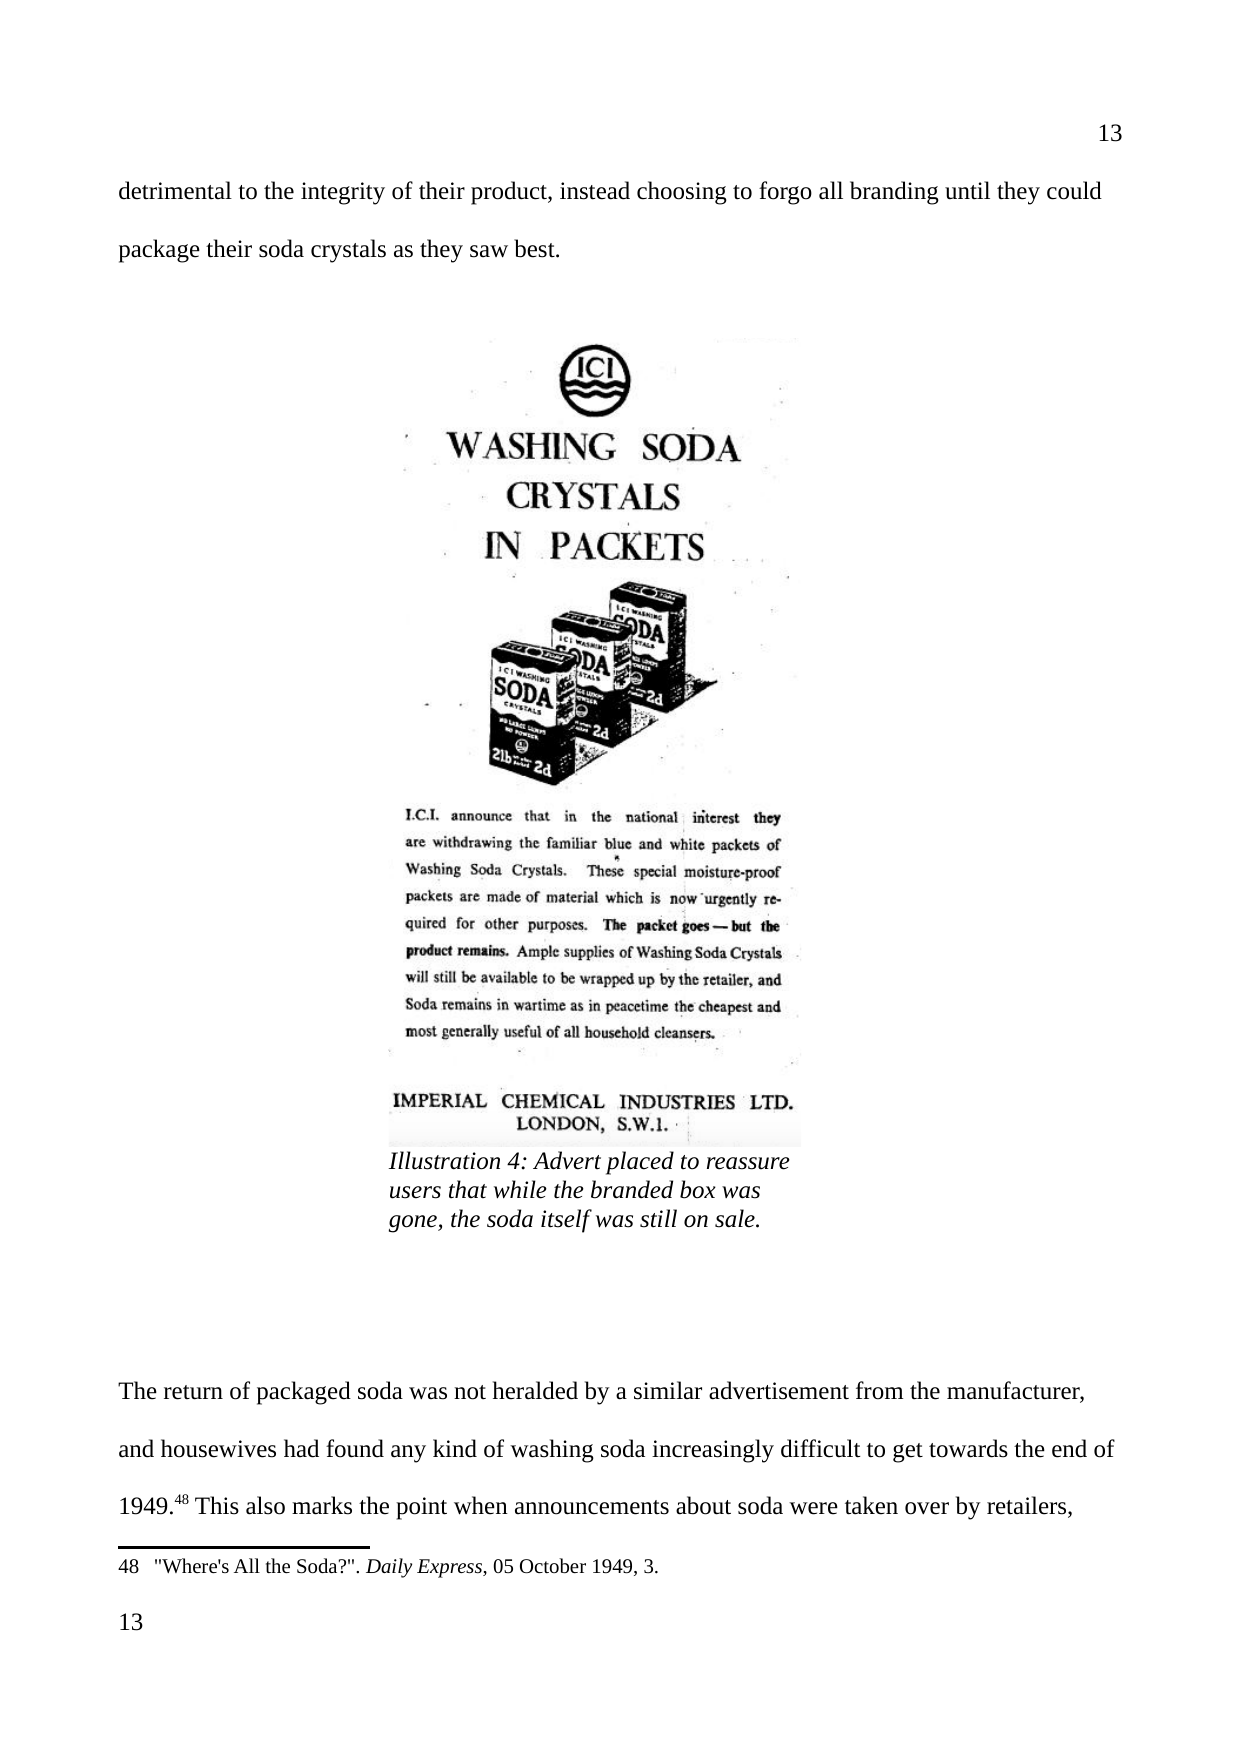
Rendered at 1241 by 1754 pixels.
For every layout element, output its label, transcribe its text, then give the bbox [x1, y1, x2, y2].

text detrimental to the integrity of their product, instead choosing to forgo all branding until they could package their soda crystals as they saw best. [118, 176, 1122, 263]
text Illustration 4: Advert placed to reassure users that while the branded box was gone, the soda itself was still on sale. [389, 1147, 801, 1232]
picture [388, 338, 802, 1147]
text "Where's All the Soda?". Daily Express, 05 October 1949, 3. [118, 1553, 1122, 1578]
text The return of packaged soda was not heralded by a similar advertisement from the manufacturer, and housewives had found any kind of washing soda increasingly difficult to get towards the end of 1949. This also marks the point when announcements about soda were taken over by retailers, [118, 1376, 1122, 1520]
